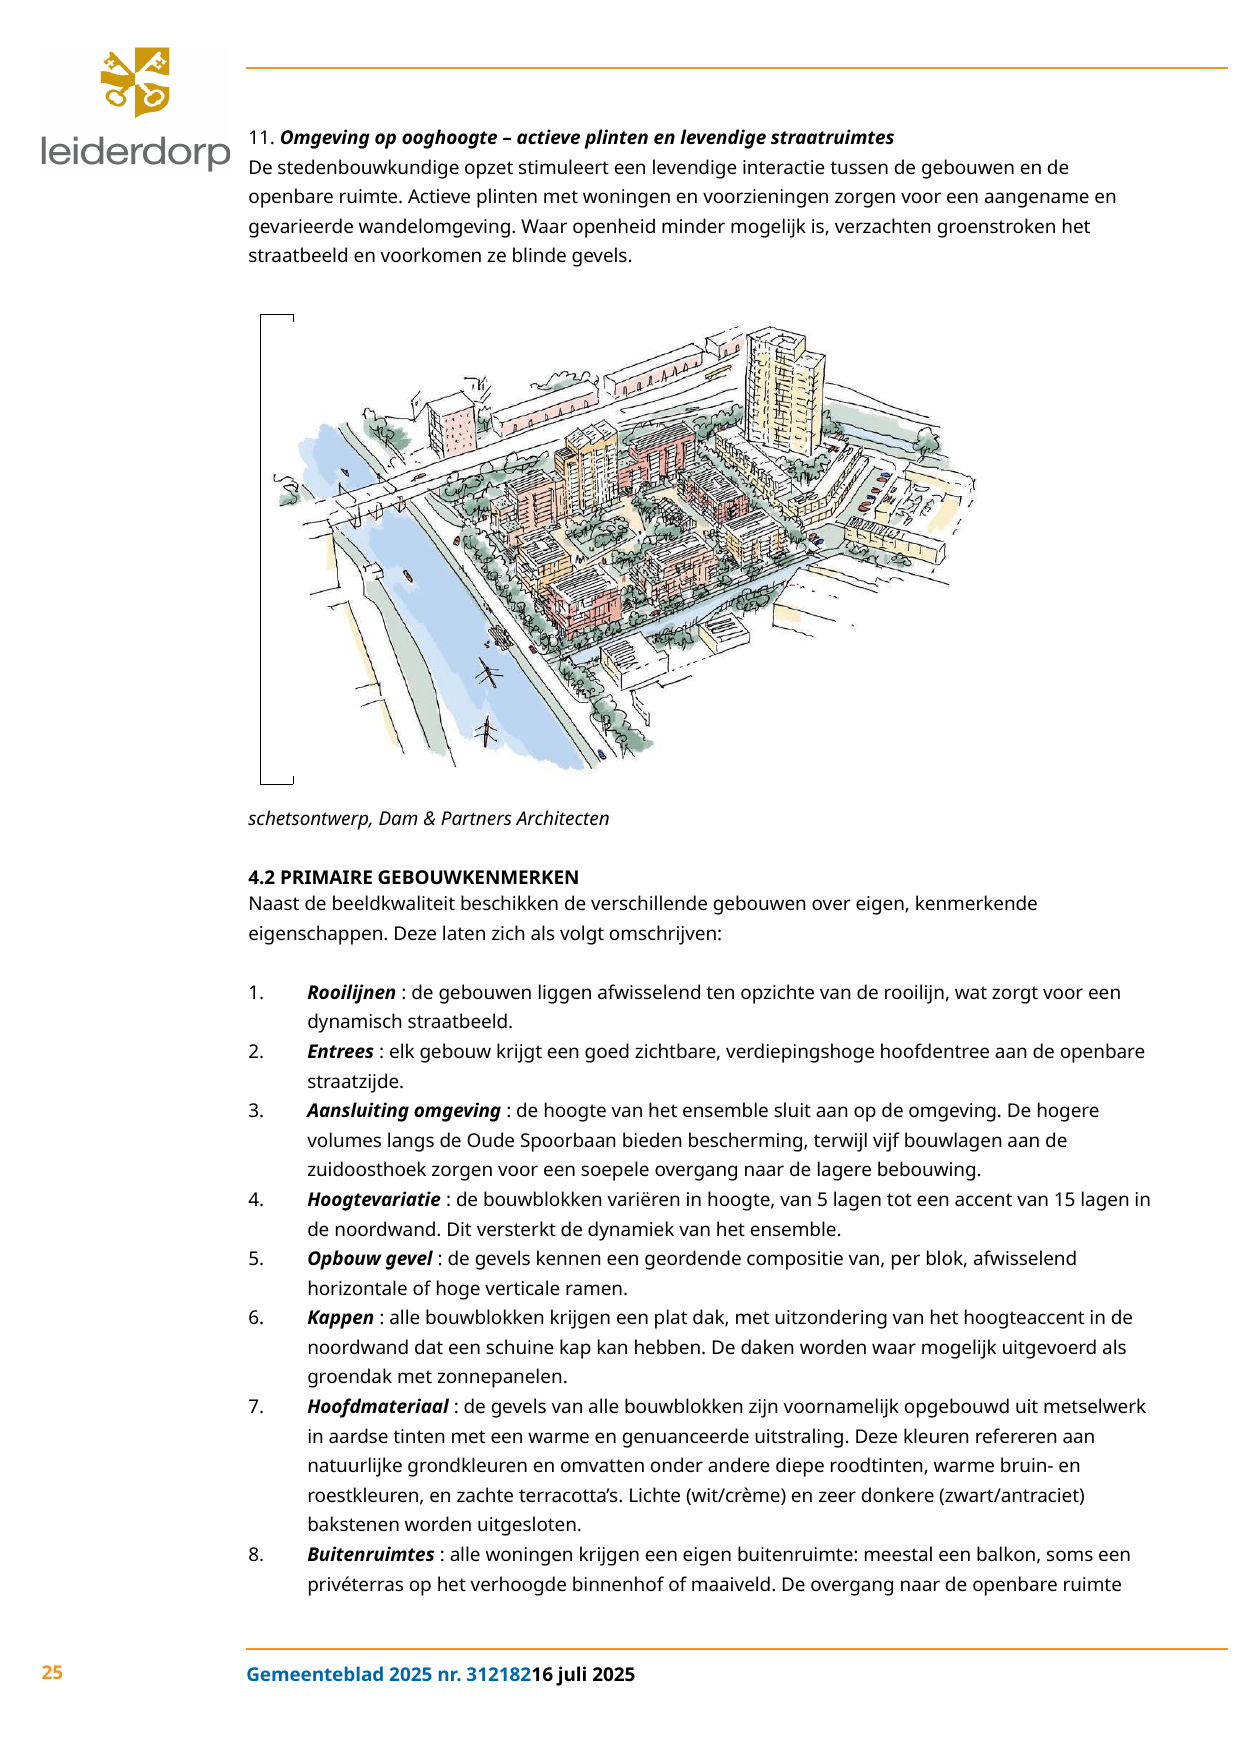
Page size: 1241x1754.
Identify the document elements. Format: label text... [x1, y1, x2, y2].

list Opbouw gevel : de gevels kennen een geordende compositie van, per blok, afwisselend horizontale of hoge verticale ramen. [248, 1245, 1152, 1301]
text Naast de beeldkwaliteit beschikken de verschillende gebouwen over eigen, kenmerkende eigenschappen. Deze laten zich als volgt omschrijven: [248, 890, 1152, 946]
list Rooilijnen : de gebouwen liggen afwisselend ten opzichte van de rooilijn, wat zorgt voor een dynamisch straatbeeld. [248, 979, 1152, 1034]
text De stedenbouwkundige opzet stimuleert een levendige interactie tussen de gebouwen en de openbare ruimte. Actieve plinten met woningen en voorzieningen zorgen voor een aangename en gevarieerde wandelomgeving. Waar openheid minder mogelijk is, verzachten groenstroken het straatbeeld en voorkomen ze blinde gevels. [248, 154, 1152, 268]
picture [41, 47, 231, 172]
text schetsontwerp, Dam & Partners Architecten [248, 805, 1152, 831]
list Buitenruimtes : alle woningen krijgen een eigen buitenruimte: meestal een balkon, soms een privéterras op het verhoogde binnenhof of maaiveld. De overgang naar de openbare ruimte [248, 1541, 1152, 1596]
picture [268, 322, 978, 776]
list Aansluiting omgeving : de hoogte van het ensemble sluit aan op de omgeving. De hogere volumes langs de Oude Spoorbaan bieden bescherming, terwijl vijf bouwlagen aan de zuidoosthoek zorgen voor een soepele overgang naar de lagere bebouwing. [248, 1097, 1152, 1182]
list Hoofdmateriaal : de gevels van alle bouwblokken zijn voornamelijk opgebouwd uit metselwerk in aardse tinten met een warme en genuanceerde uitstraling. Deze kleuren refereren aan natuurlijke grondkleuren en omvatten onder andere diepe roodtinten, warme bruin- en roestkleuren, en zachte terracotta’s. Lichte (wit/crème) en zeer donkere (zwart/antraciet) bakstenen worden uitgesloten. [248, 1393, 1152, 1537]
text 11. Omgeving op ooghoogte – actieve plinten en levendige straatruimtes [248, 124, 1152, 150]
text 4.2 PRIMAIRE GEBOUWKENMERKEN [248, 864, 1152, 890]
list Hoogtevariatie : de bouwblokken variëren in hoogte, van 5 lagen tot een accent van 15 lagen in de noordwand. Dit versterkt de dynamiek van het ensemble. [248, 1186, 1152, 1241]
list Kappen : alle bouwblokken krijgen een plat dak, met uitzondering van het hoogteaccent in de noordwand dat een schuine kap kan hebben. De daken worden waar mogelijk uitgevoerd als groendak met zonnepanelen. [248, 1304, 1152, 1389]
list Entrees : elk gebouw krijgt een goed zichtbare, verdiepingshoge hoofdentree aan de openbare straatzijde. [248, 1038, 1152, 1093]
